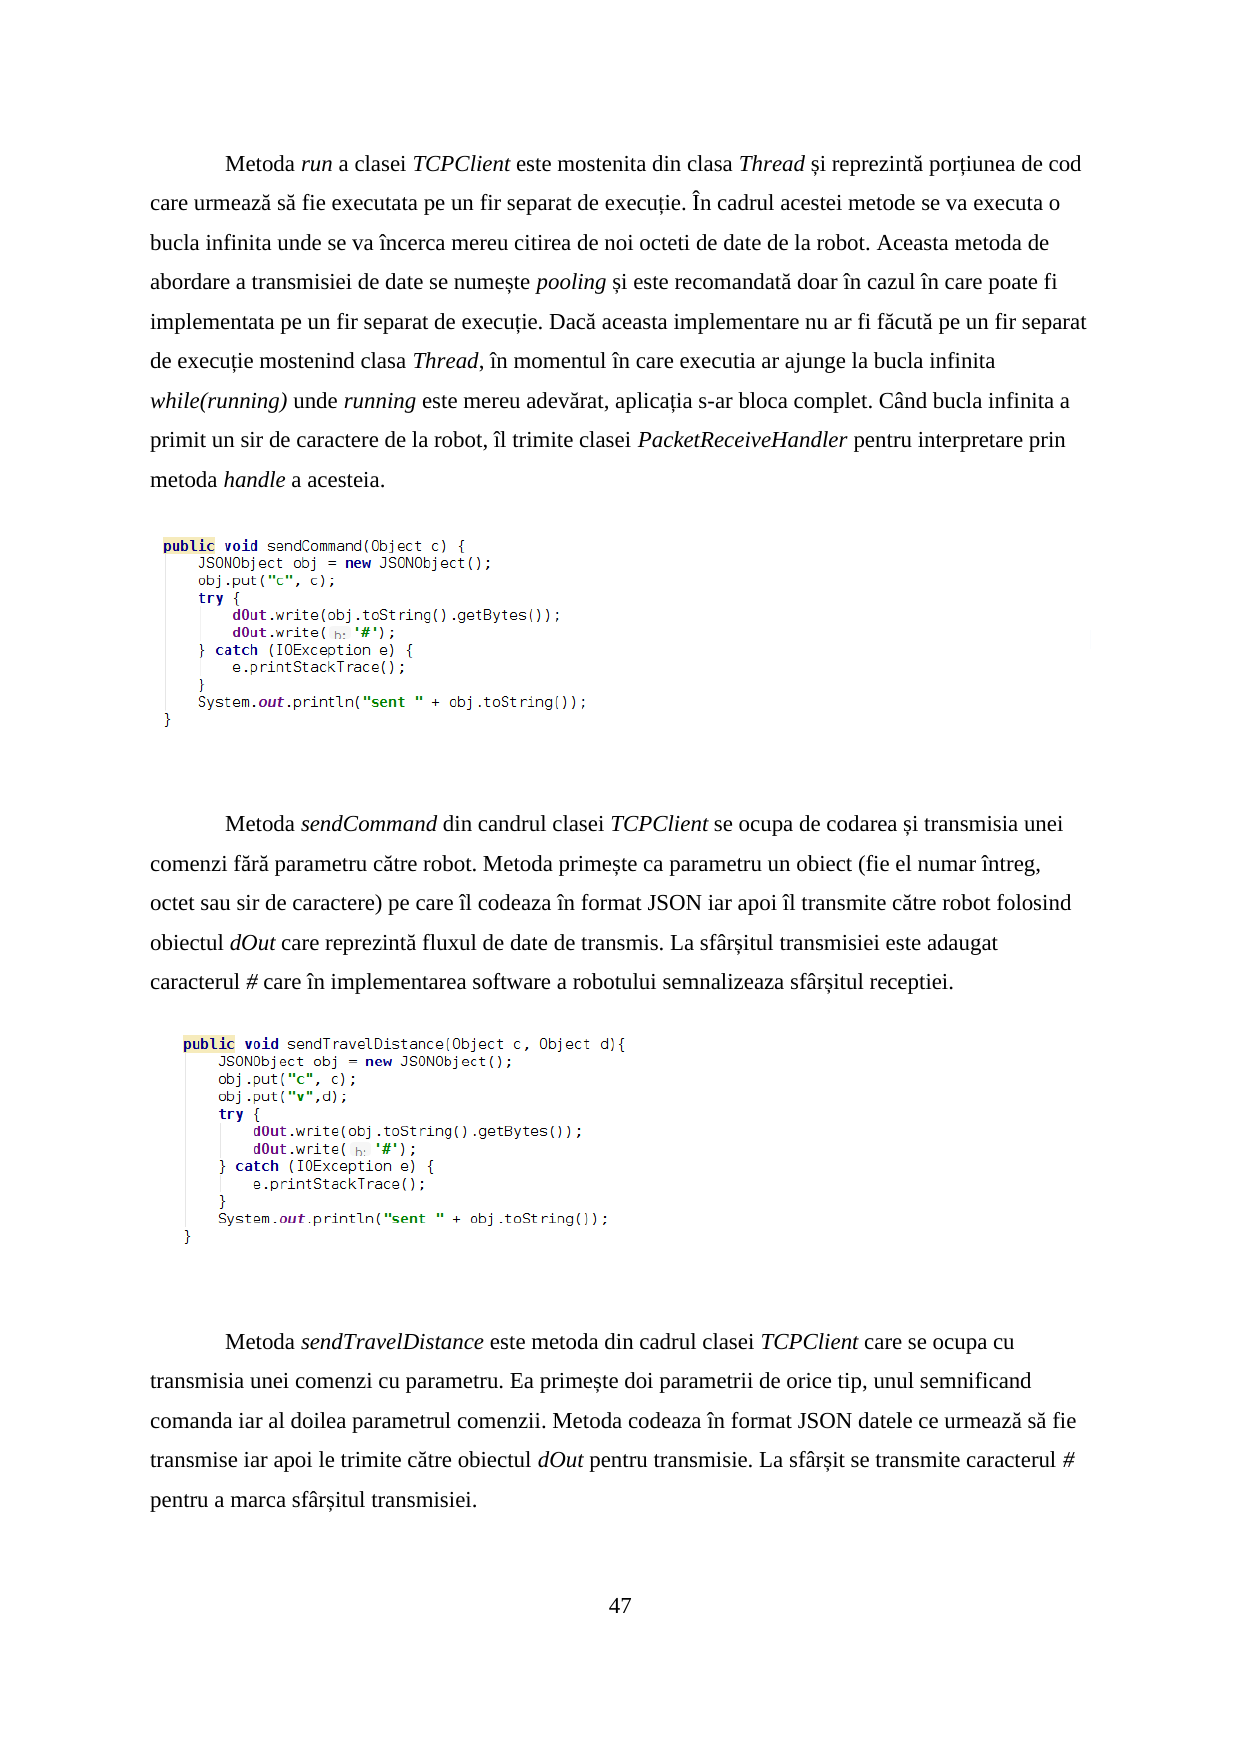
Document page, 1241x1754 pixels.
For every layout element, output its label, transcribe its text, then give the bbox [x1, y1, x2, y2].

text Metoda run a clasei TCPClient este mostenita din clasa Thread și reprezintă porțiunea de cod care urmează să fie executata pe un fir separat de execuție. În cadrul acestei metode se va executa o bucla infinita unde se va încerca mereu citirea de noi octeti de date de la robot. Aceasta metoda de abordare a transmisiei de date se numește pooling și este recomandată doar în cazul în care poate fi implementata pe un fir separat de execuție. Dacă aceasta implementare nu ar fi făcută pe un fir separat de execuție mostenind clasa Thread, în momentul în care executia ar ajunge la bucla infinita while(running) unde running este mereu adevărat, aplicația s-ar bloca complet. Când bucla infinita a primit un sir de caractere de la robot, îl trimite clasei PacketReceiveHandler pentru interpretare prin metoda handle a acesteia. [150, 150, 1090, 492]
picture [150, 526, 1091, 737]
text Metoda sendCommand din candrul clasei TCPClient se ocupa de codarea și transmisia unei comenzi fără parametru către robot. Metoda primește ca parametru un obiect (fie el numar întreg, octet sau sir de caractere) pe care îl codeaza în format JSON iar apoi îl transmite către robot folosind obiectul dOut care reprezintă fluxul de date de transmis. La sfârșitul transmisiei este adaugat caracterul # care în implementarea software a robotului semnalizeaza sfârșitul receptiei. [150, 810, 1090, 994]
text Metoda sendTravelDistance este metoda din cadrul clasei TCPClient care se ocupa cu transmisia unei comenzi cu parametru. Ea primește doi parametrii de orice tip, unul semnificand comanda iar al doilea parametrul comenzii. Metoda codeaza în format JSON datele ce urmează să fie transmise iar apoi le trimite către obiectul dOut pentru transmisie. La sfârșit se transmite caracterul # pentru a marca sfârșitul transmisiei. [150, 1328, 1090, 1512]
picture [171, 1030, 1112, 1255]
